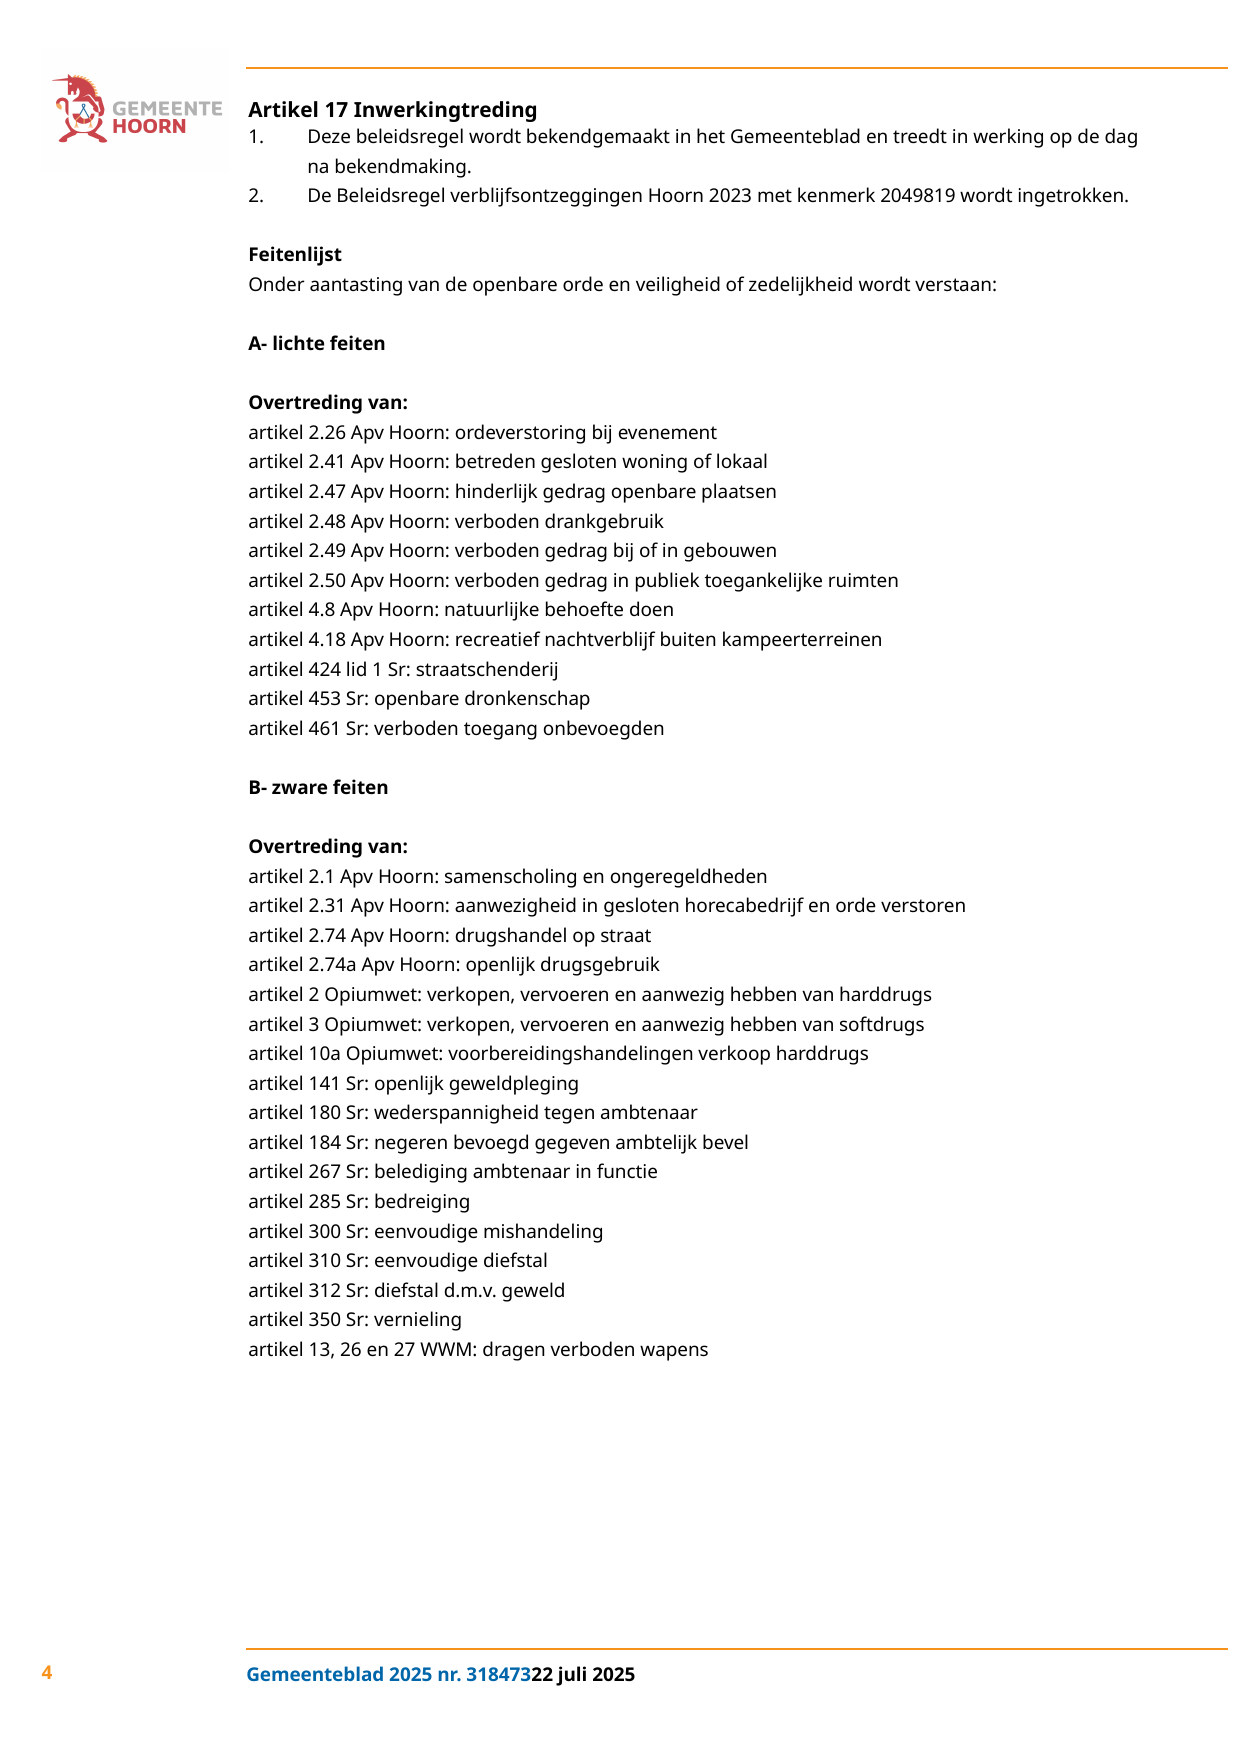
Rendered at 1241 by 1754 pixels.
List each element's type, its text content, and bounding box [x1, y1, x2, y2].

text artikel 2.47 Apv Hoorn: hinderlijk gedrag openbare plaatsen [248, 478, 1152, 504]
text artikel 2.31 Apv Hoorn: aanwezigheid in gesloten horecabedrijf en orde verstoren [248, 892, 1152, 918]
text artikel 2.50 Apv Hoorn: verboden gedrag in publiek toegankelijke ruimten [248, 567, 1152, 593]
text Feitenlijst [248, 242, 1152, 267]
text Overtreding van: [248, 833, 1152, 859]
text artikel 2.49 Apv Hoorn: verboden gedrag bij of in gebouwen [248, 537, 1152, 563]
text artikel 180 Sr: wederspannigheid tegen ambtenaar [248, 1099, 1152, 1125]
list De Beleidsregel verblijfsontzeggingen Hoorn 2023 met kenmerk 2049819 wordt ingetrokken. [248, 182, 1152, 208]
text artikel 2.1 Apv Hoorn: samenscholing en ongeregeldheden [248, 863, 1152, 888]
text artikel 13, 26 en 27 WWM: dragen verboden wapens [248, 1336, 1152, 1362]
text artikel 453 Sr: openbare dronkenschap [248, 685, 1152, 711]
text artikel 300 Sr: eenvoudige mishandeling [248, 1218, 1152, 1243]
text Overtreding van: [248, 389, 1152, 415]
text artikel 350 Sr: vernieling [248, 1307, 1152, 1332]
text artikel 2.48 Apv Hoorn: verboden drankgebruik [248, 508, 1152, 533]
text Onder aantasting van de openbare orde en veiligheid of zedelijkheid wordt verstaan: [248, 271, 1152, 297]
text A- lichte feiten [248, 330, 1152, 356]
text artikel 10a Opiumwet: voorbereidingshandelingen verkoop harddrugs [248, 1040, 1152, 1066]
text artikel 2 Opiumwet: verkopen, vervoeren en aanwezig hebben van harddrugs [248, 981, 1152, 1007]
text artikel 312 Sr: diefstal d.m.v. geweld [248, 1277, 1152, 1303]
text B- zware feiten [248, 774, 1152, 800]
text artikel 2.26 Apv Hoorn: ordeverstoring bij evenement [248, 419, 1152, 445]
list Deze beleidsregel wordt bekendgemaakt in het Gemeenteblad en treedt in werking op de dag na bekendmaking. [248, 123, 1152, 178]
text artikel 141 Sr: openlijk geweldpleging [248, 1070, 1152, 1096]
text artikel 310 Sr: eenvoudige diefstal [248, 1247, 1152, 1273]
text artikel 267 Sr: belediging ambtenaar in functie [248, 1159, 1152, 1184]
text Artikel 17 Inwerkingtreding [248, 95, 1152, 123]
picture [41, 47, 231, 172]
text artikel 285 Sr: bedreiging [248, 1188, 1152, 1214]
text artikel 2.74a Apv Hoorn: openlijk drugsgebruik [248, 952, 1152, 977]
text artikel 2.74 Apv Hoorn: drugshandel op straat [248, 922, 1152, 948]
text artikel 184 Sr: negeren bevoegd gegeven ambtelijk bevel [248, 1129, 1152, 1155]
text artikel 461 Sr: verboden toegang onbevoegden [248, 715, 1152, 741]
text artikel 424 lid 1 Sr: straatschenderij [248, 656, 1152, 681]
text artikel 4.8 Apv Hoorn: natuurlijke behoefte doen [248, 597, 1152, 622]
text artikel 4.18 Apv Hoorn: recreatief nachtverblijf buiten kampeerterreinen [248, 626, 1152, 652]
text artikel 3 Opiumwet: verkopen, vervoeren en aanwezig hebben van softdrugs [248, 1011, 1152, 1036]
text artikel 2.41 Apv Hoorn: betreden gesloten woning of lokaal [248, 449, 1152, 474]
